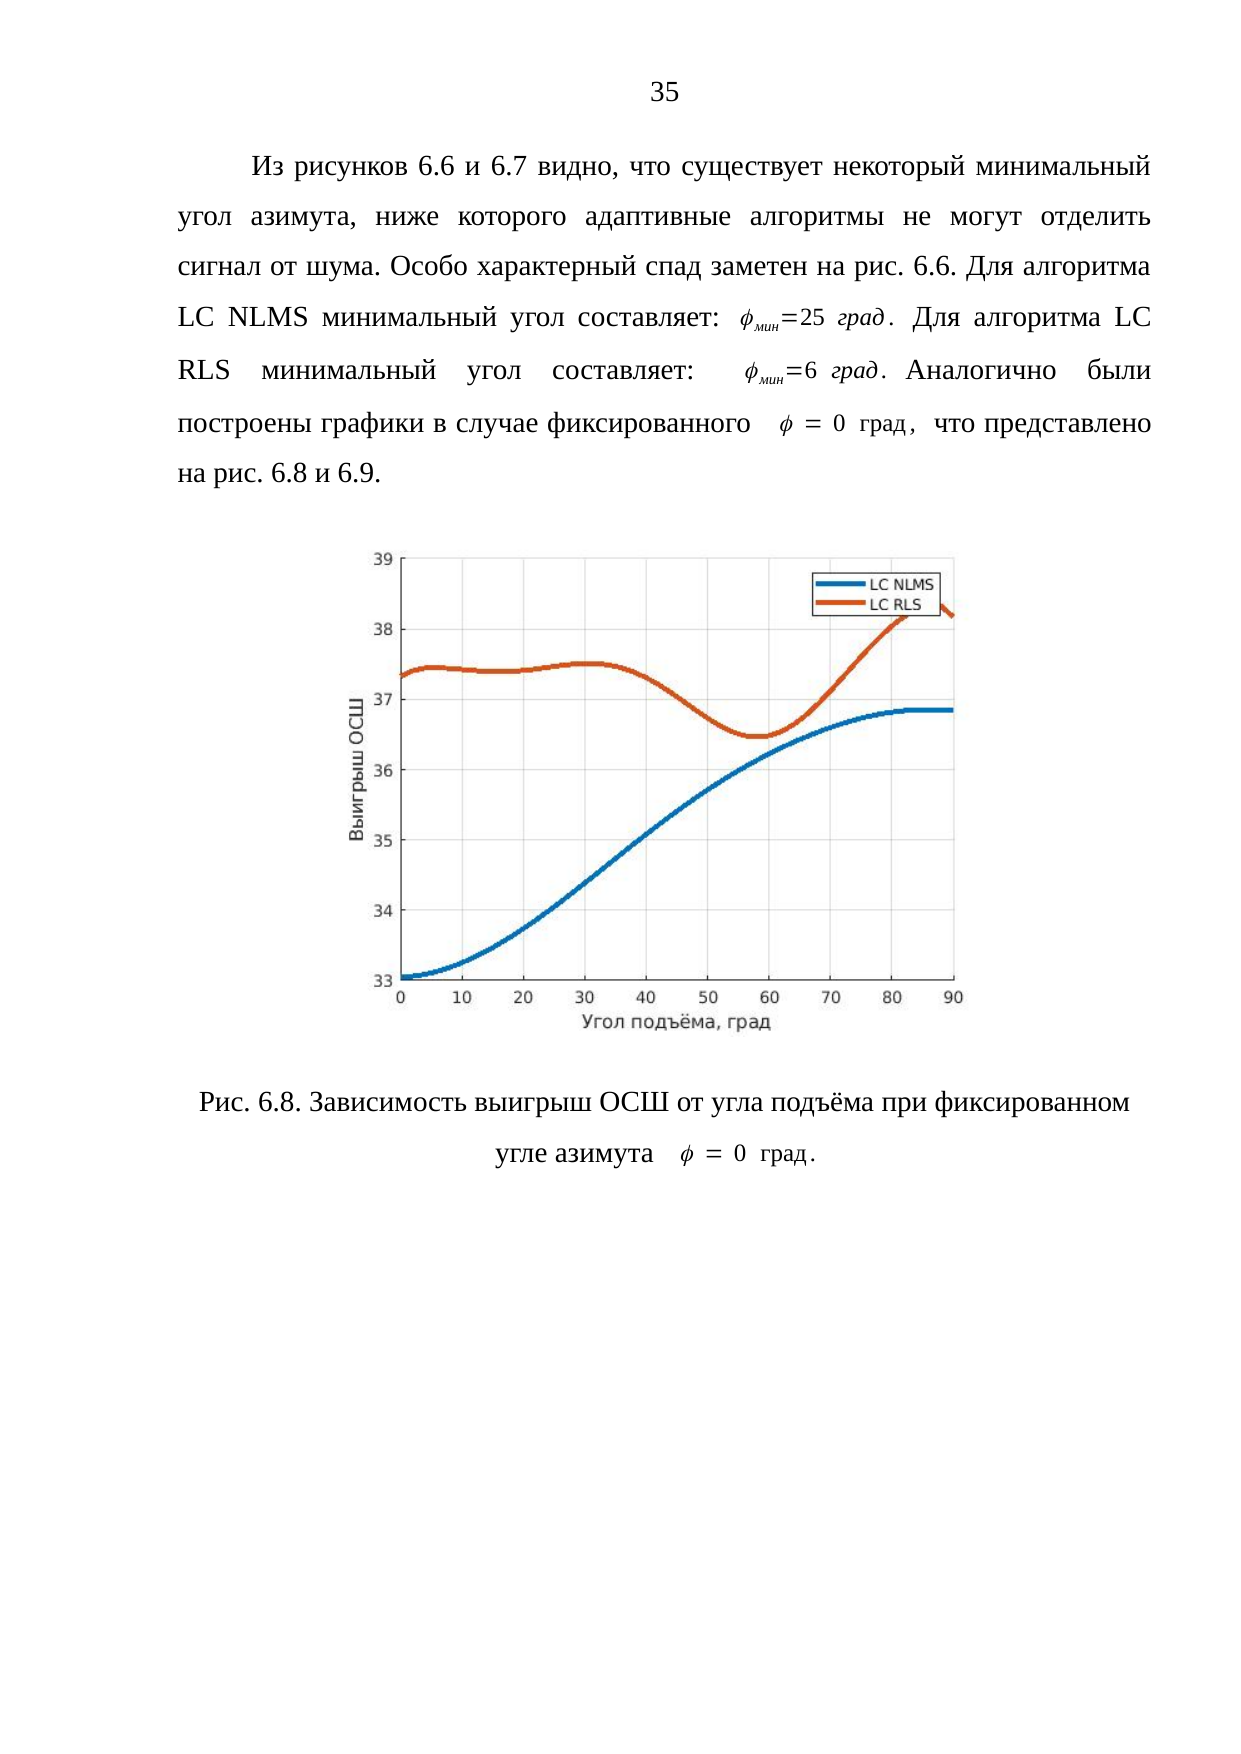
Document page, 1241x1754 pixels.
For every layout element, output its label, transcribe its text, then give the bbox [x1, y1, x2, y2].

picture [308, 520, 1021, 1037]
text Рис. 6.8. Зависимость выигрыш ОСШ от угла подъёма при фиксированном угле азимута [177, 1037, 1152, 1168]
text Из рисунков 6.6 и 6.7 видно, что существует некоторый минимальный угол азимута, ниже которого адаптивные алгоритмы не могут отделить сигнал от шума. Особо характерный спад заметен на рис. 6.6. Для алгоритма LC NLMS минимальный угол составляет:Для алгоритма LC RLS минимальный угол составляет: Аналогично были построены графики в случае фиксированного что представлено на рис. 6.8 и 6.9. [177, 148, 1152, 489]
